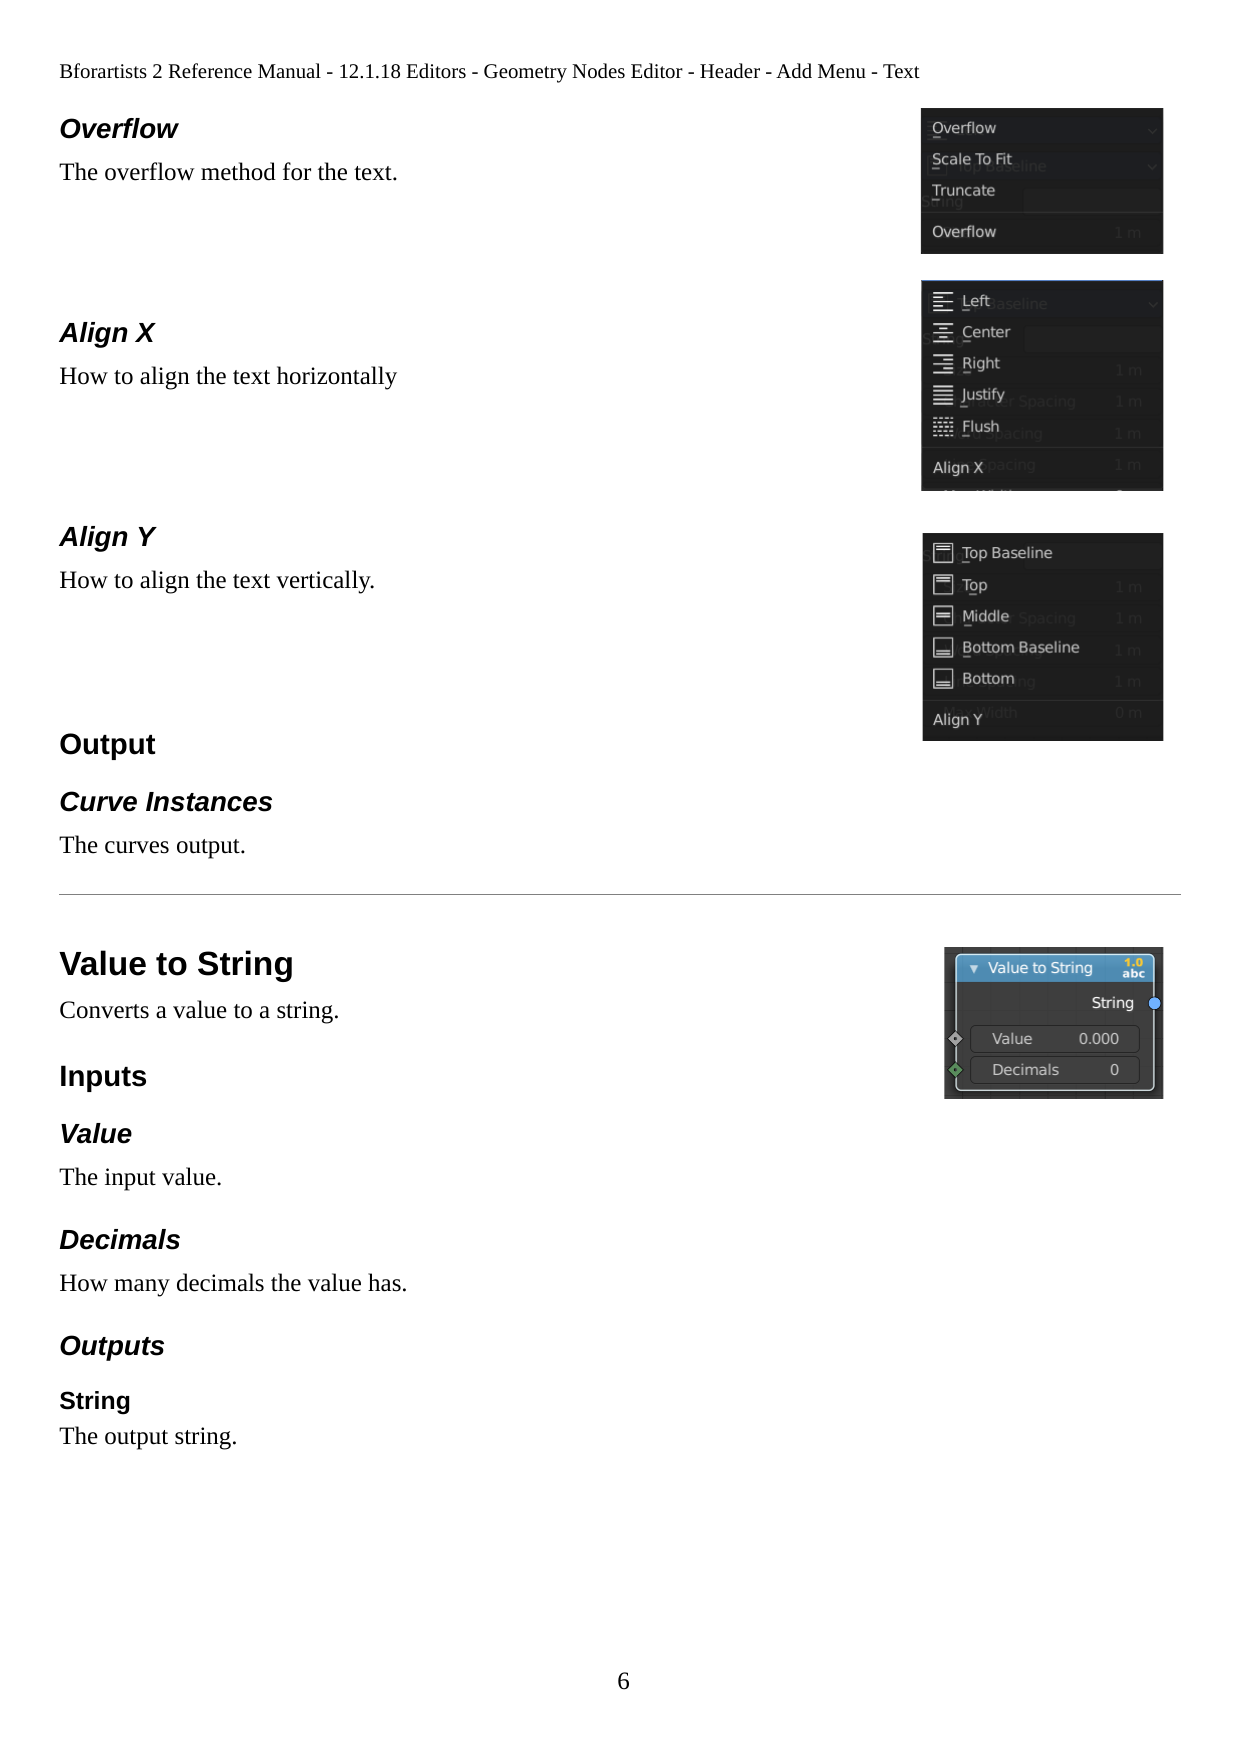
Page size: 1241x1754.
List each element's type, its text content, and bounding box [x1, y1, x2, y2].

subtitle [1164, 317, 1181, 348]
subtitle Curve Instances [59, 786, 1181, 817]
text How to align the text vertically. [59, 565, 922, 594]
subtitle Inputs [59, 1059, 944, 1093]
subtitle Align X [59, 317, 921, 348]
subtitle Value to String [59, 944, 1181, 983]
text How many decimals the value has. [59, 1268, 1181, 1297]
subtitle Value [59, 1118, 1181, 1149]
subtitle String [59, 1386, 1181, 1415]
subtitle Overflow [59, 113, 920, 144]
text The overflow method for the text. [59, 157, 920, 186]
subtitle [1164, 113, 1181, 144]
text The output string. [59, 1421, 1181, 1450]
picture [944, 947, 1164, 1099]
text The input value. [59, 1162, 1181, 1191]
picture [922, 533, 1164, 741]
text The curves output. [59, 830, 1181, 859]
subtitle Align Y [59, 521, 1181, 553]
subtitle Decimals [59, 1223, 1181, 1255]
subtitle Output [59, 727, 1181, 761]
text Converts a value to a string. [59, 995, 944, 1024]
picture [921, 280, 1164, 491]
subtitle [1164, 1059, 1181, 1093]
text How to align the text horizontally [59, 361, 921, 390]
picture [920, 108, 1164, 254]
subtitle Outputs [59, 1329, 1181, 1361]
